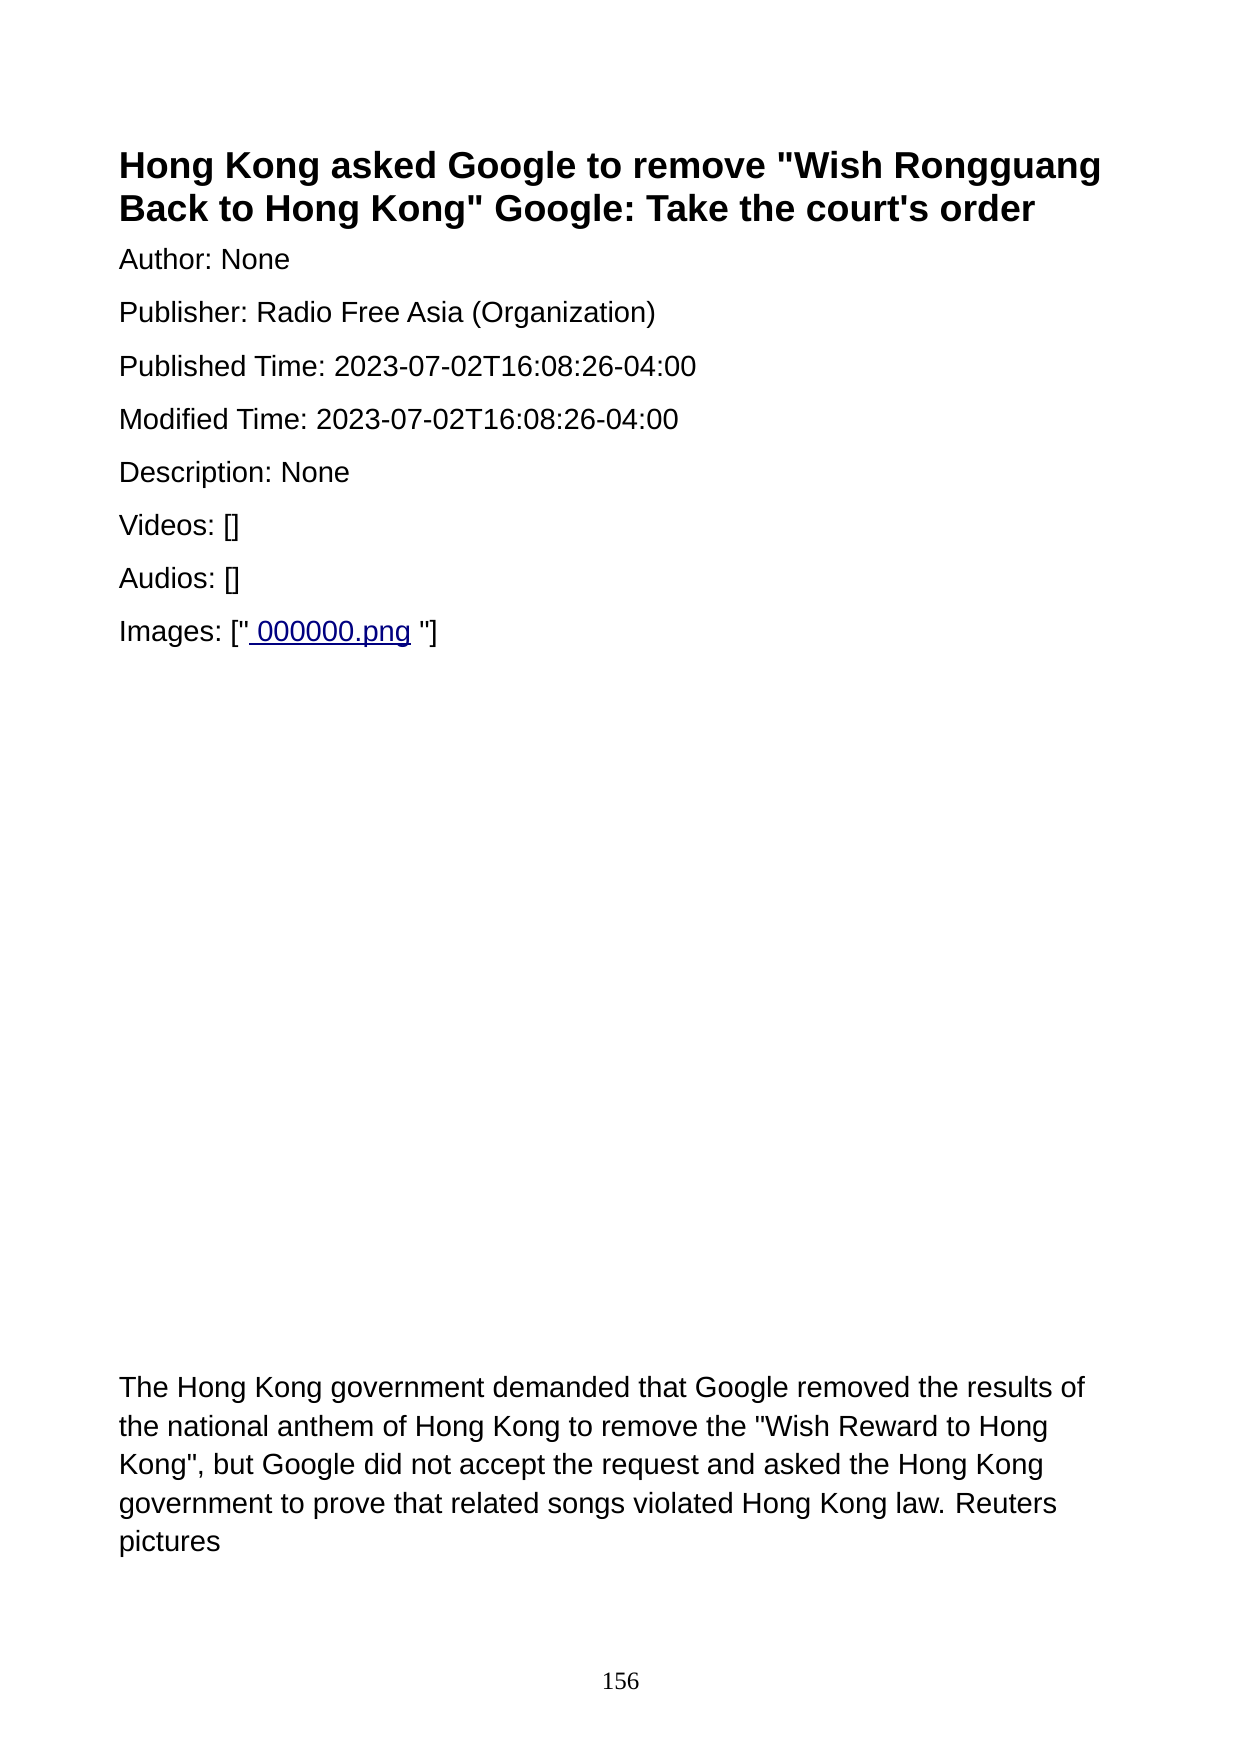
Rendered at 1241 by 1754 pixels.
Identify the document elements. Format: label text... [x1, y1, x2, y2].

text Videos: [] [118, 508, 1122, 541]
text The Hong Kong government demanded that Google removed the results of the national anthem of Hong Kong to remove the "Wish Reward to Hong Kong", but Google did not accept the request and asked the Hong Kong government to prove that related songs violated Hong Kong law. Reuters pictures [118, 667, 1122, 1558]
text Images: [" 000000.png "] [118, 614, 1122, 648]
text Modified Time: 2023-07-02T16:08:26-04:00 [118, 402, 1122, 435]
text Published Time: 2023-07-02T16:08:26-04:00 [118, 348, 1122, 382]
text Audios: [] [118, 561, 1122, 594]
text Author: None [118, 242, 1122, 276]
text Publisher: Radio Free Asia (Organization) [118, 295, 1122, 329]
subtitle Hong Kong asked Google to remove "Wish Rongguang Back to Hong Kong" Google: Take the court's order [118, 143, 1122, 230]
text Description: None [118, 455, 1122, 488]
